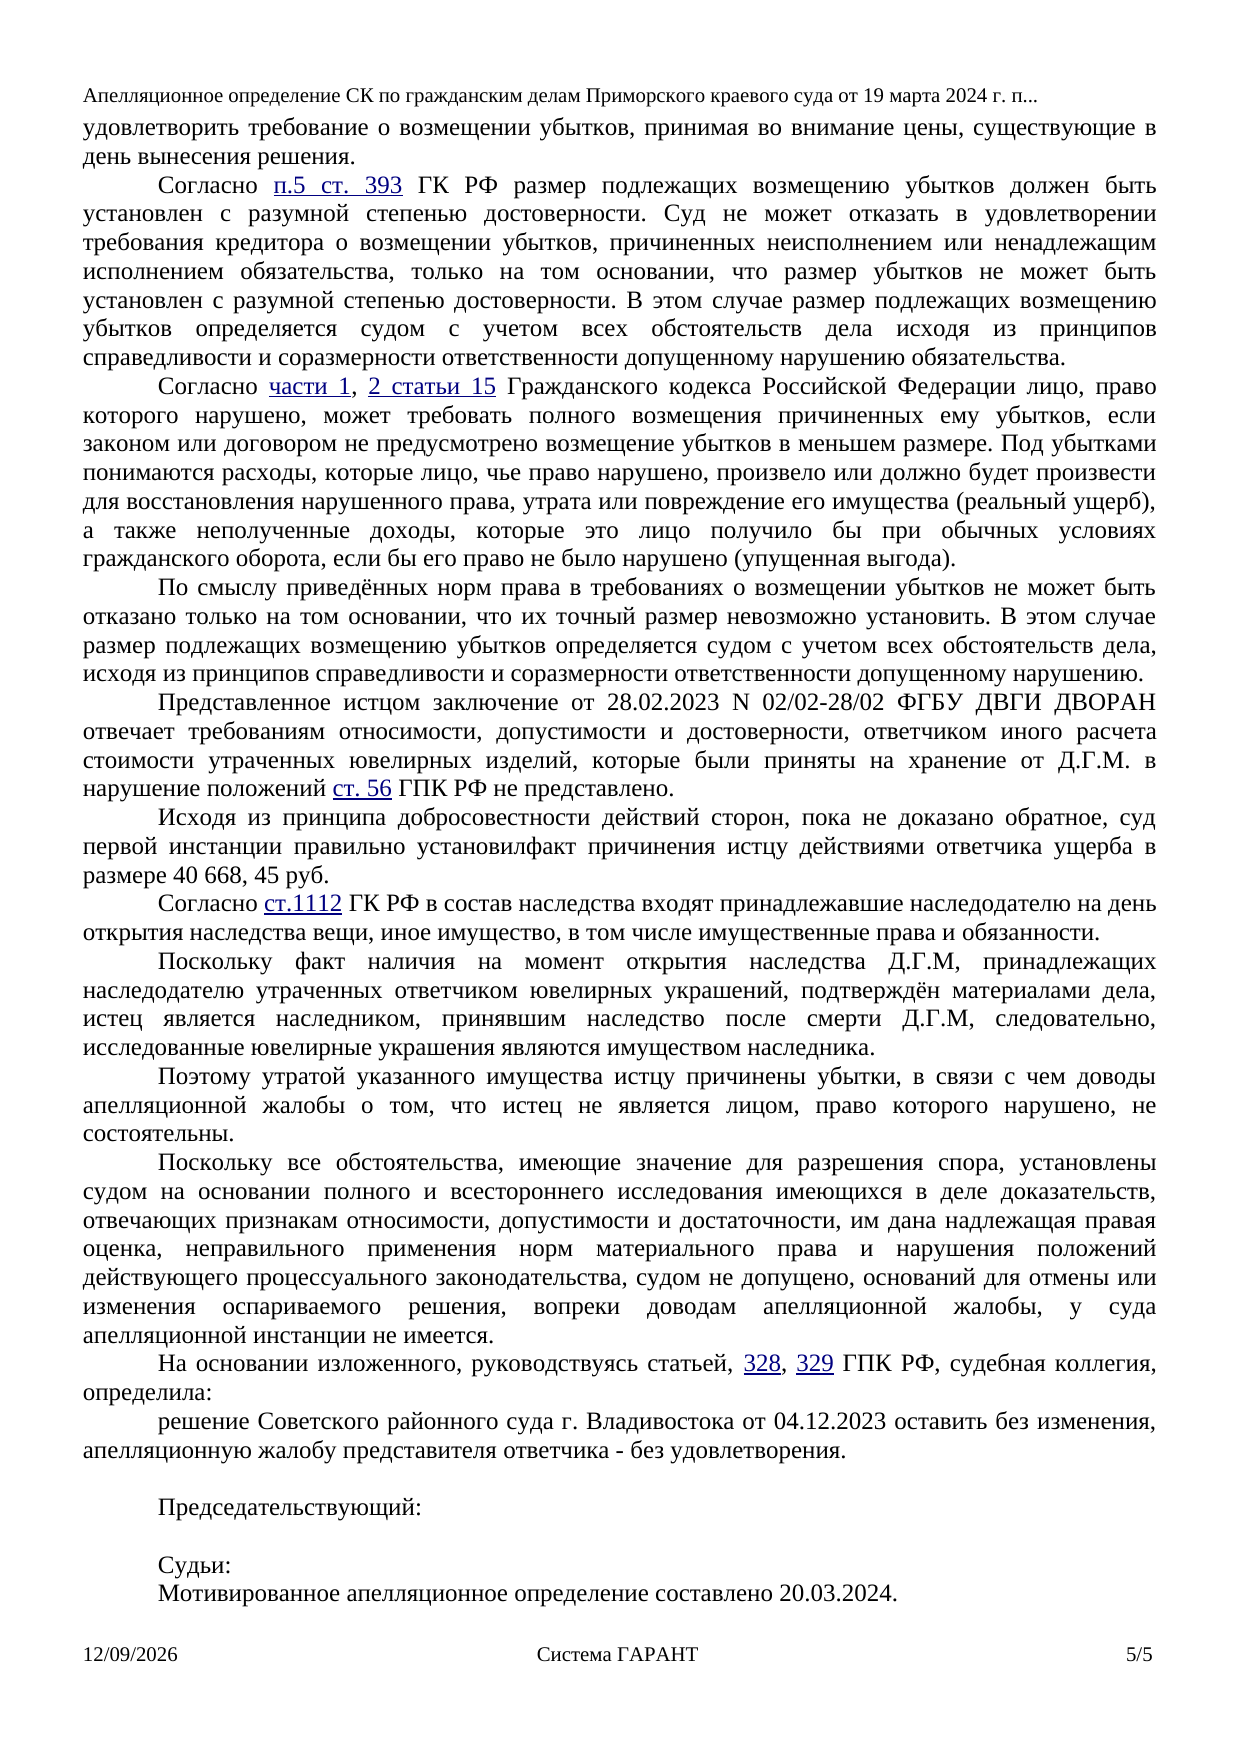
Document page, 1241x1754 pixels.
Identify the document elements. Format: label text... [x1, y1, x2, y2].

text На основании изложенного, руководствуясь статьей, 328, 329 ГПК РФ, судебная коллегия, определила: [83, 1348, 1157, 1406]
text Поэтому утратой указанного имущества истцу причинены убытки, в связи с чем доводы апелляционной жалобы о том, что истец не является лицом, право которого нарушено, не состоятельны. [83, 1061, 1157, 1147]
text Поскольку факт наличия на момент открытия наследства Д.Г.М, принадлежащих наследодателю утраченных ответчиком ювелирных украшений, подтверждён материалами дела, истец является наследником, принявшим наследство после смерти Д.Г.М, следовательно, исследованные ювелирные украшения являются имуществом наследника. [83, 946, 1157, 1061]
text Судьи: [83, 1550, 1157, 1578]
text Согласно п.5 ст. 393 ГК РФ размер подлежащих возмещению убытков должен быть установлен с разумной степенью достоверности. Суд не может отказать в удовлетворении требования кредитора о возмещении убытков, причиненных неисполнением или ненадлежащим исполнением обязательства, только на том основании, что размер убытков не может быть установлен с разумной степенью достоверности. В этом случае размер подлежащих возмещению убытков определяется судом с учетом всех обстоятельств дела исходя из принципов справедливости и соразмерности ответственности допущенному нарушению обязательства. [83, 170, 1157, 371]
text Исходя из принципа добросовестности действий сторон, пока не доказано обратное, суд первой инстанции правильно установилфакт причинения истцу действиями ответчика ущерба в размере 40 668, 45 руб. [83, 802, 1157, 888]
text Поскольку все обстоятельства, имеющие значение для разрешения спора, установлены судом на основании полного и всестороннего исследования имеющихся в деле доказательств, отвечающих признакам относимости, допустимости и достаточности, им дана надлежащая правая оценка, неправильного применения норм материального права и нарушения положений действующего процессуального законодательства, судом не допущено, оснований для отмены или изменения оспариваемого решения, вопреки доводам апелляционной жалобы, у суда апелляционной инстанции не имеется. [83, 1147, 1157, 1348]
text Представленное истцом заключение от 28.02.2023 N 02/02-28/02 ФГБУ ДВГИ ДВОРАН отвечает требованиям относимости, допустимости и достоверности, ответчиком иного расчета стоимости утраченных ювелирных изделий, которые были приняты на хранение от Д.Г.М. в нарушение положений ст. 56 ГПК РФ не представлено. [83, 687, 1157, 802]
text удовлетворить требование о возмещении убытков, принимая во внимание цены, существующие в день вынесения решения. [83, 112, 1157, 170]
text Согласно ст.1112 ГК РФ в состав наследства входят принадлежавшие наследодателю на день открытия наследства вещи, иное имущество, в том числе имущественные права и обязанности. [83, 888, 1157, 946]
text Председательствующий: [83, 1492, 1157, 1521]
text По смыслу приведённых норм права в требованиях о возмещении убытков не может быть отказано только на том основании, что их точный размер невозможно установить. В этом случае размер подлежащих возмещению убытков определяется судом с учетом всех обстоятельств дела, исходя из принципов справедливости и соразмерности ответственности допущенному нарушению. [83, 572, 1157, 687]
text Мотивированное апелляционное определение составлено 20.03.2024. [83, 1578, 1157, 1607]
text решение Советского районного суда г. Владивостока от 04.12.2023 оставить без изменения, апелляционную жалобу представителя ответчика - без удовлетворения. [83, 1406, 1157, 1463]
text Согласно части 1, 2 статьи 15 Гражданского кодекса Российской Федерации лицо, право которого нарушено, может требовать полного возмещения причиненных ему убытков, если законом или договором не предусмотрено возмещение убытков в меньшем размере. Под убытками понимаются расходы, которые лицо, чье право нарушено, произвело или должно будет произвести для восстановления нарушенного права, утрата или повреждение его имущества (реальный ущерб), а также неполученные доходы, которые это лицо получило бы при обычных условиях гражданского оборота, если бы его право не было нарушено (упущенная выгода). [83, 371, 1157, 572]
